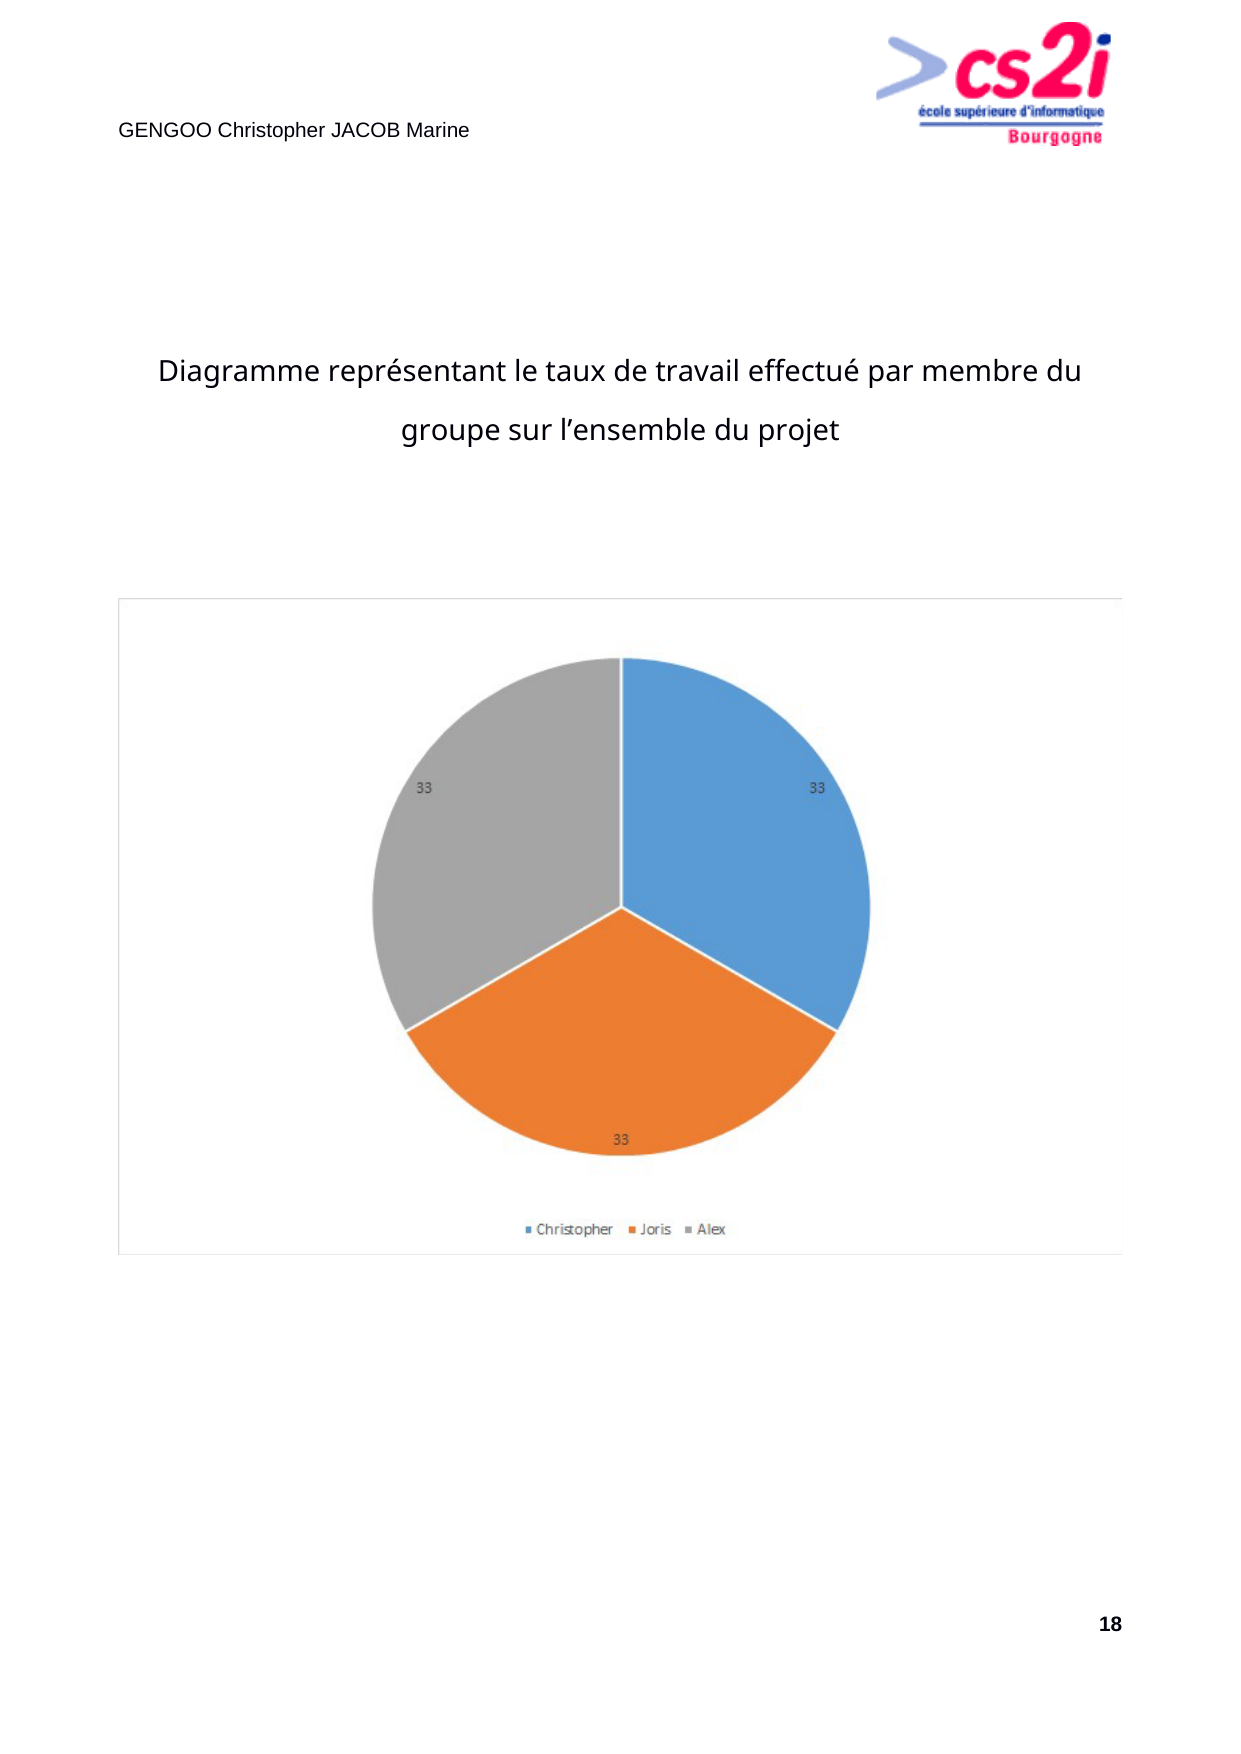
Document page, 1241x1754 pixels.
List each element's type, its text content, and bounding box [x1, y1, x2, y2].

text Diagramme représentant le taux de travail effectué par membre du groupe sur l’ensemble du projet [118, 350, 1122, 449]
picture [876, 22, 1111, 146]
